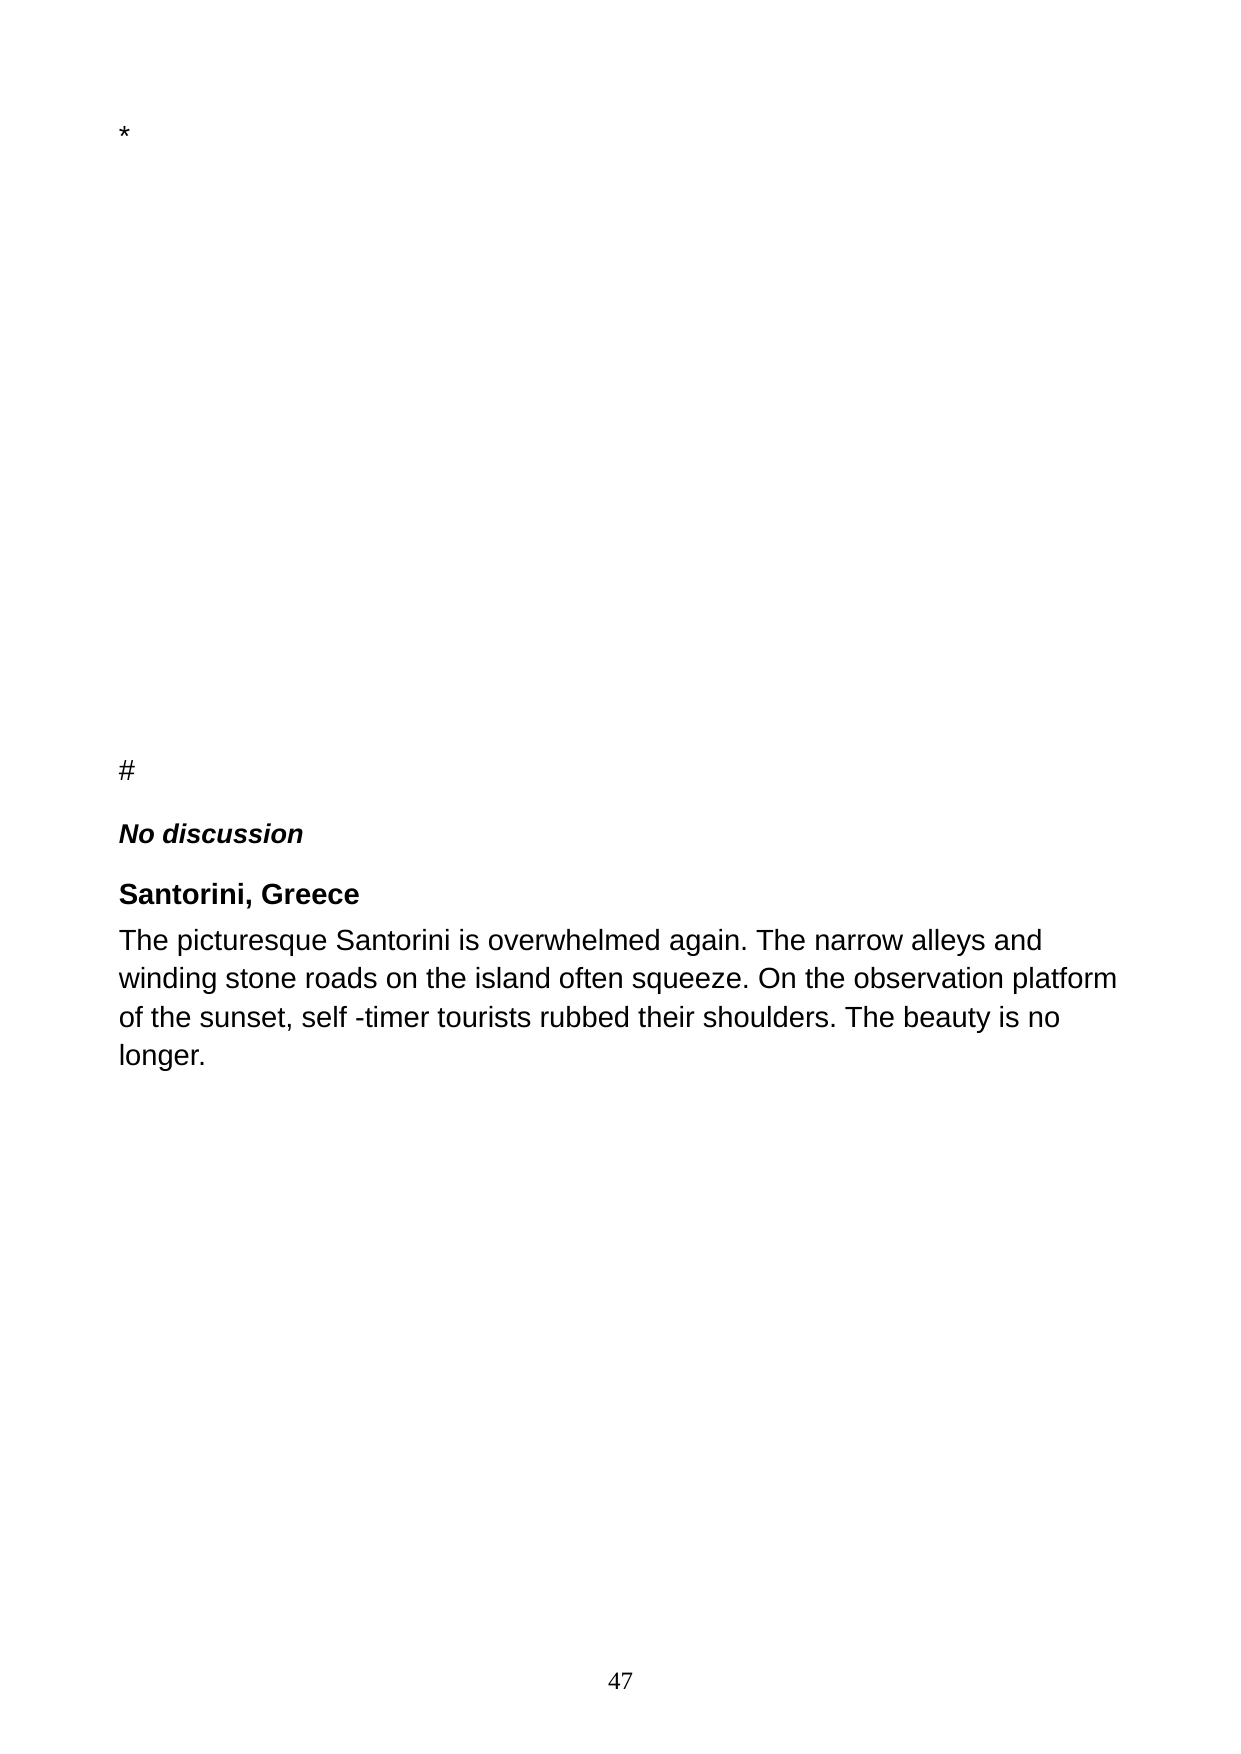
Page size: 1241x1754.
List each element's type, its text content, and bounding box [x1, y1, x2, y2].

subtitle No discussion [118, 818, 1122, 849]
subtitle Santorini, Greece [118, 877, 1122, 910]
text The picturesque Santorini is overwhelmed again. The narrow alleys and winding stone roads on the island often squeeze. On the observation platform of the sunset, self -timer tourists rubbed their shoulders. The beauty is no longer. [118, 923, 1122, 1072]
text * # [118, 118, 1122, 786]
